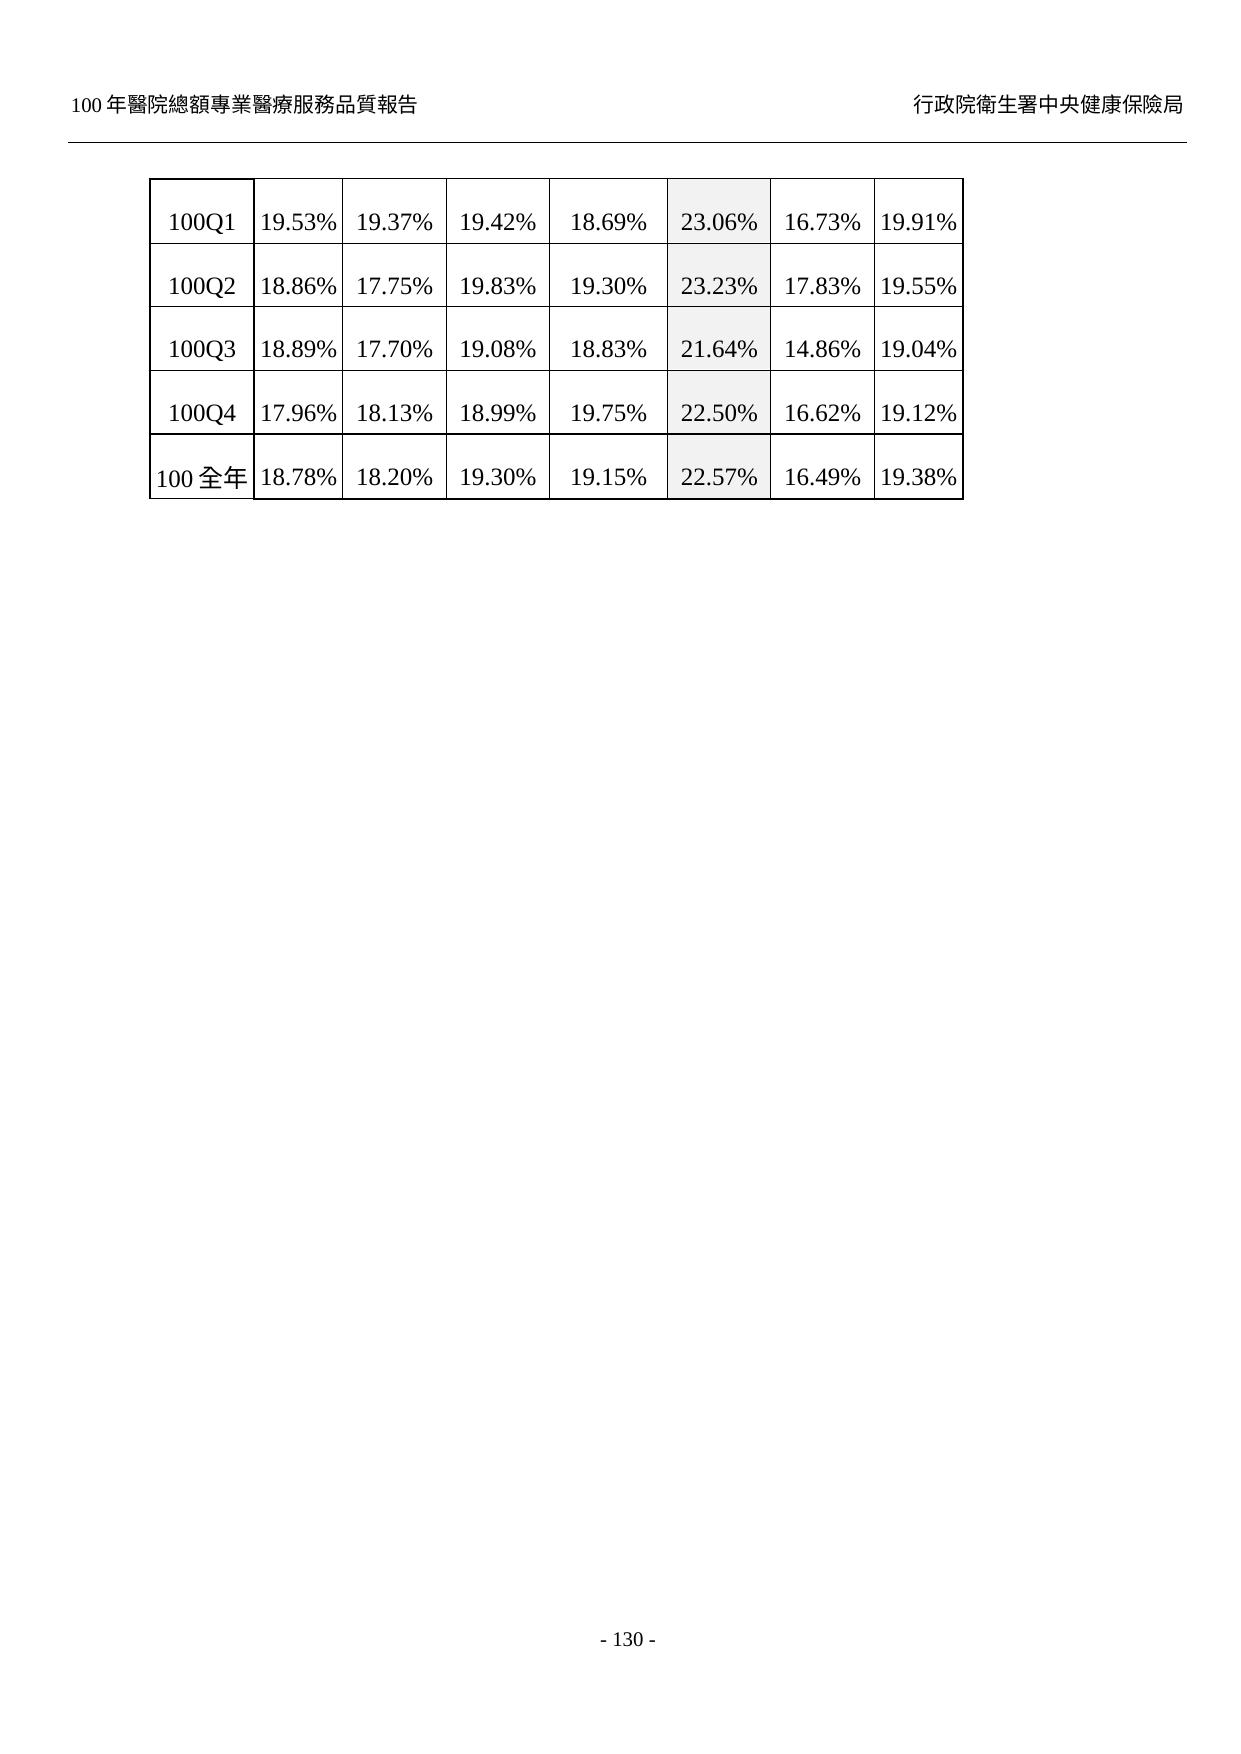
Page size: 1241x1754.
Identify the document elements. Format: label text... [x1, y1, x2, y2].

table_cell 100全年 [151, 435, 253, 498]
table_cell 18.89% [255, 307, 342, 369]
table_cell 19.38% [875, 435, 962, 498]
table_cell 18.99% [447, 371, 549, 433]
table_cell 17.70% [343, 307, 446, 369]
table_cell 19.04% [875, 307, 962, 369]
table_cell 19.91% [875, 179, 962, 242]
table_cell 19.83% [447, 244, 549, 306]
table_cell 18.20% [343, 435, 446, 498]
table_cell 22.57% [668, 435, 770, 498]
table_cell 100Q1 [151, 180, 253, 242]
table_cell 22.50% [668, 371, 770, 433]
table_cell 19.53% [255, 179, 342, 242]
table_cell 17.83% [771, 244, 874, 306]
table_cell 100Q3 [151, 307, 253, 369]
table_cell 19.30% [447, 435, 549, 498]
table_cell 18.13% [343, 371, 446, 433]
table_cell 17.96% [255, 371, 342, 433]
table_cell 17.75% [343, 244, 446, 306]
table_cell 23.06% [668, 179, 770, 242]
table_cell 18.83% [550, 307, 667, 369]
table_cell 16.73% [771, 179, 874, 242]
table_cell 18.86% [255, 244, 342, 306]
table_cell 19.75% [550, 371, 667, 433]
table_cell 16.62% [771, 371, 874, 433]
table_cell 16.49% [771, 435, 874, 498]
table_cell 19.12% [875, 371, 962, 433]
table_cell 19.42% [447, 179, 549, 242]
table_cell 21.64% [668, 307, 770, 369]
table_cell 100Q4 [151, 371, 253, 433]
table_cell 100Q2 [151, 244, 253, 306]
table_cell 14.86% [771, 307, 874, 369]
table_cell 19.15% [550, 435, 667, 498]
table_cell 23.23% [668, 244, 770, 306]
table_cell 19.08% [447, 307, 549, 369]
table_cell 18.69% [550, 179, 667, 242]
table_cell 18.78% [255, 435, 342, 498]
table_cell 19.55% [875, 244, 962, 306]
table_cell 19.30% [550, 244, 667, 306]
table_cell 19.37% [343, 179, 446, 242]
